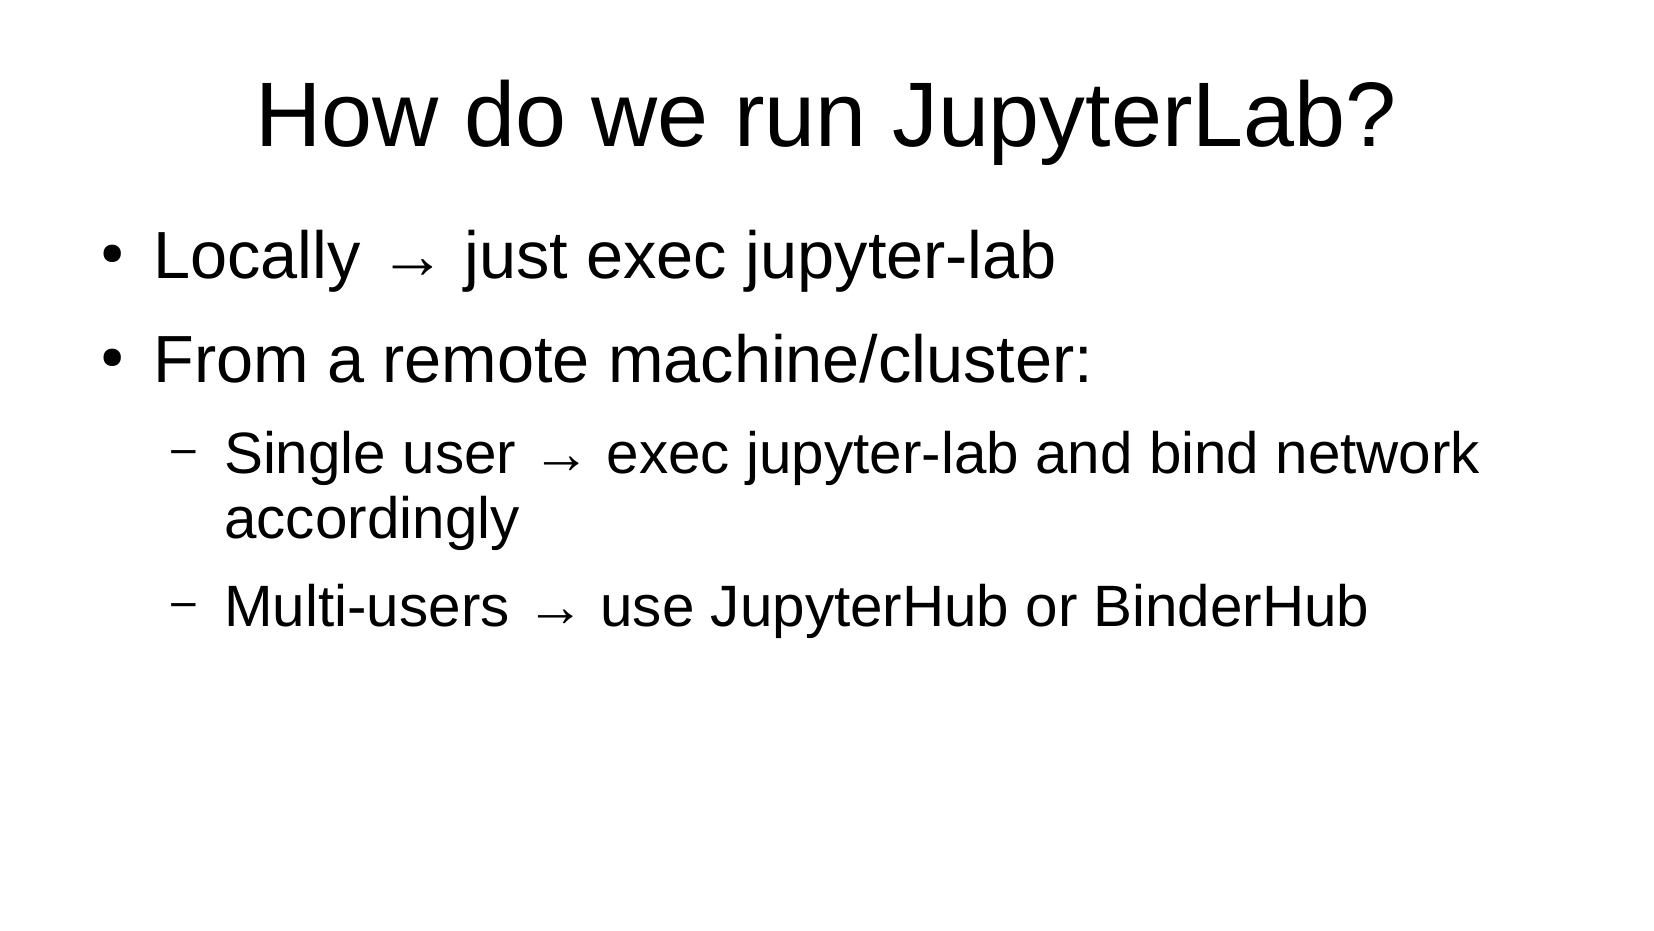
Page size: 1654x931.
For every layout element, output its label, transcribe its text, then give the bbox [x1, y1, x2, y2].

title How do we run JupyterLab? [82, 37, 1571, 193]
list Locally → just exec jupyter-lab From a remote machine/cluster: Single user → exec jupyter-lab and bind network accordingly Multi-users → use JupyterHub or BinderHub [82, 217, 1571, 676]
